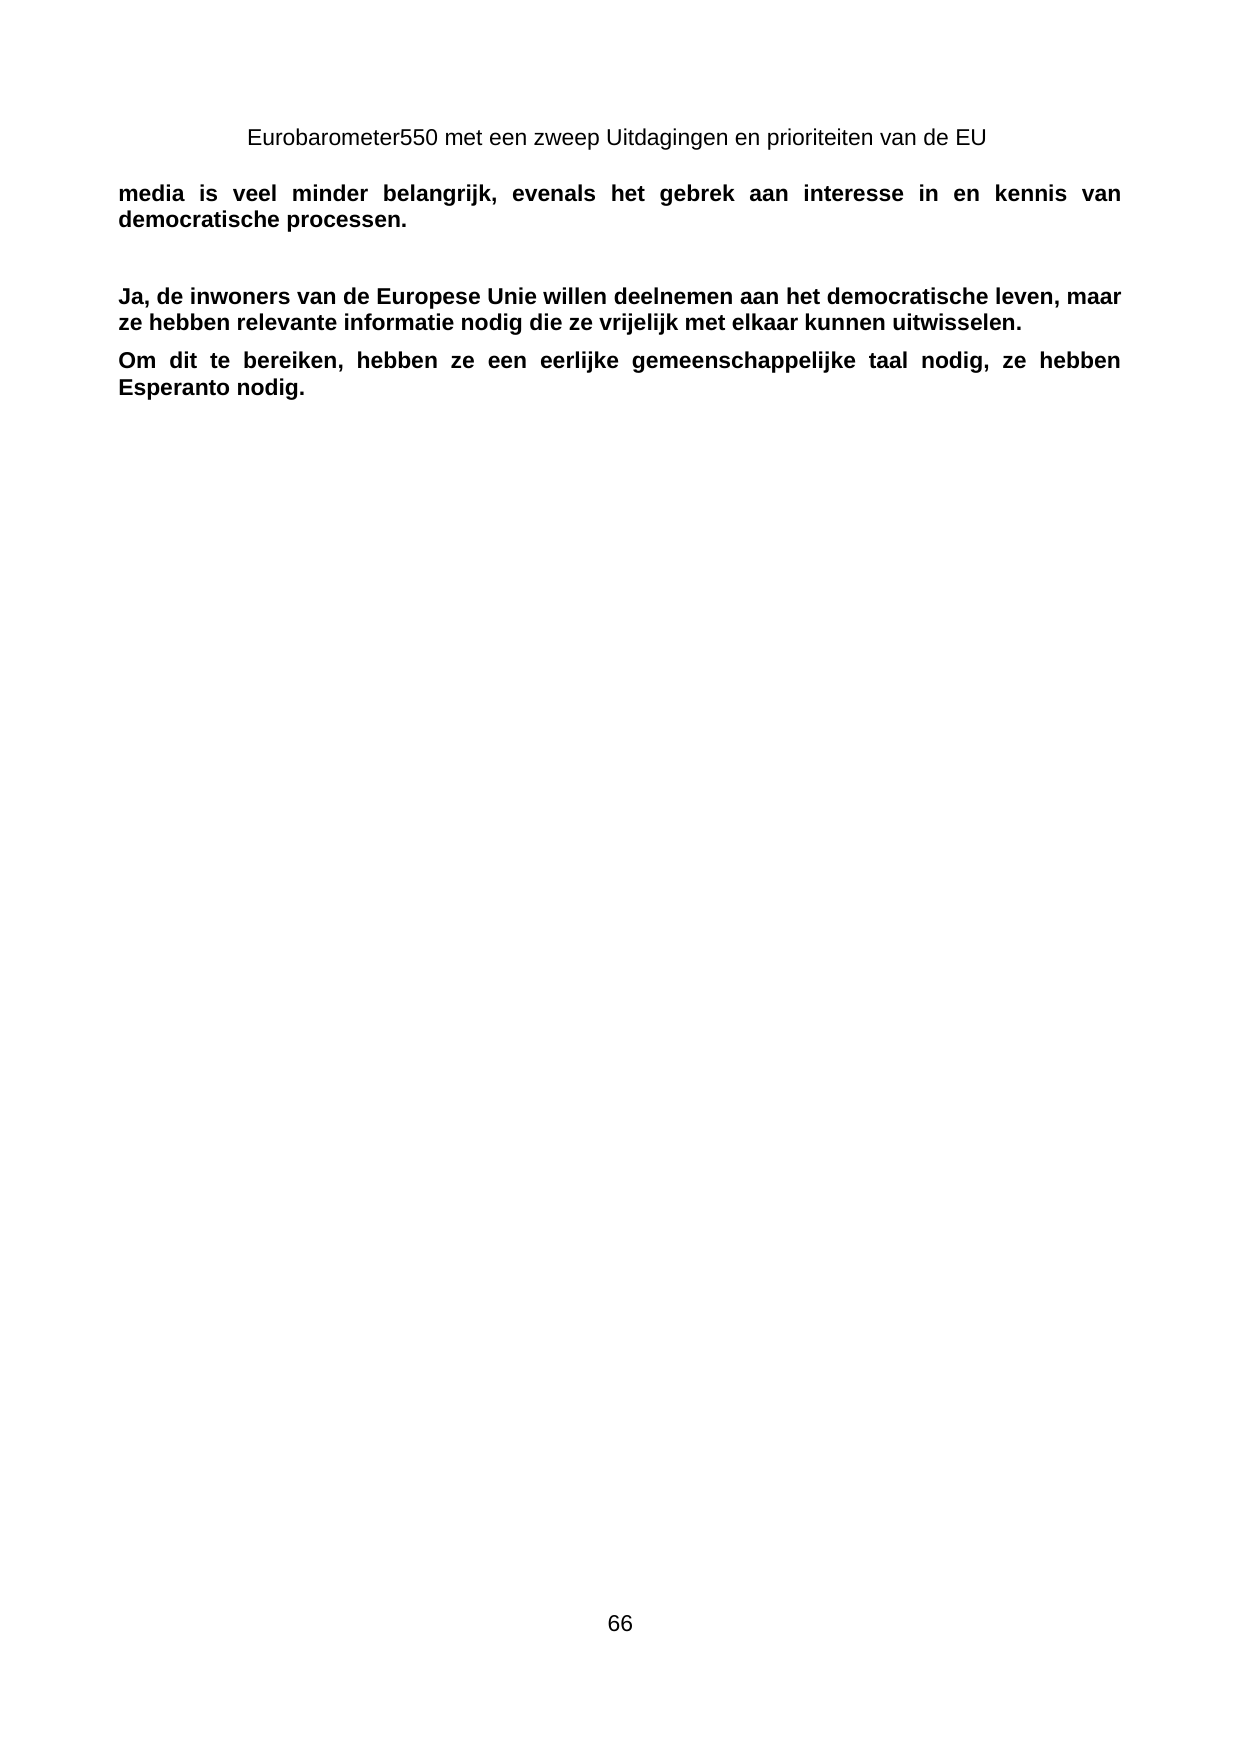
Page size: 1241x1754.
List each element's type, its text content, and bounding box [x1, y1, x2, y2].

text Ja, de inwoners van de Europese Unie willen deelnemen aan het democratische leven, maar ze hebben relevante informatie nodig die ze vrijelijk met elkaar kunnen uitwisselen. [118, 283, 1122, 335]
text media is veel minder belangrijk, evenals het gebrek aan interesse in en kennis van democratische processen. [118, 180, 1122, 233]
text Om dit te bereiken, hebben ze een eerlijke gemeenschappelijke taal nodig, ze hebben Esperanto nodig. [118, 347, 1122, 400]
